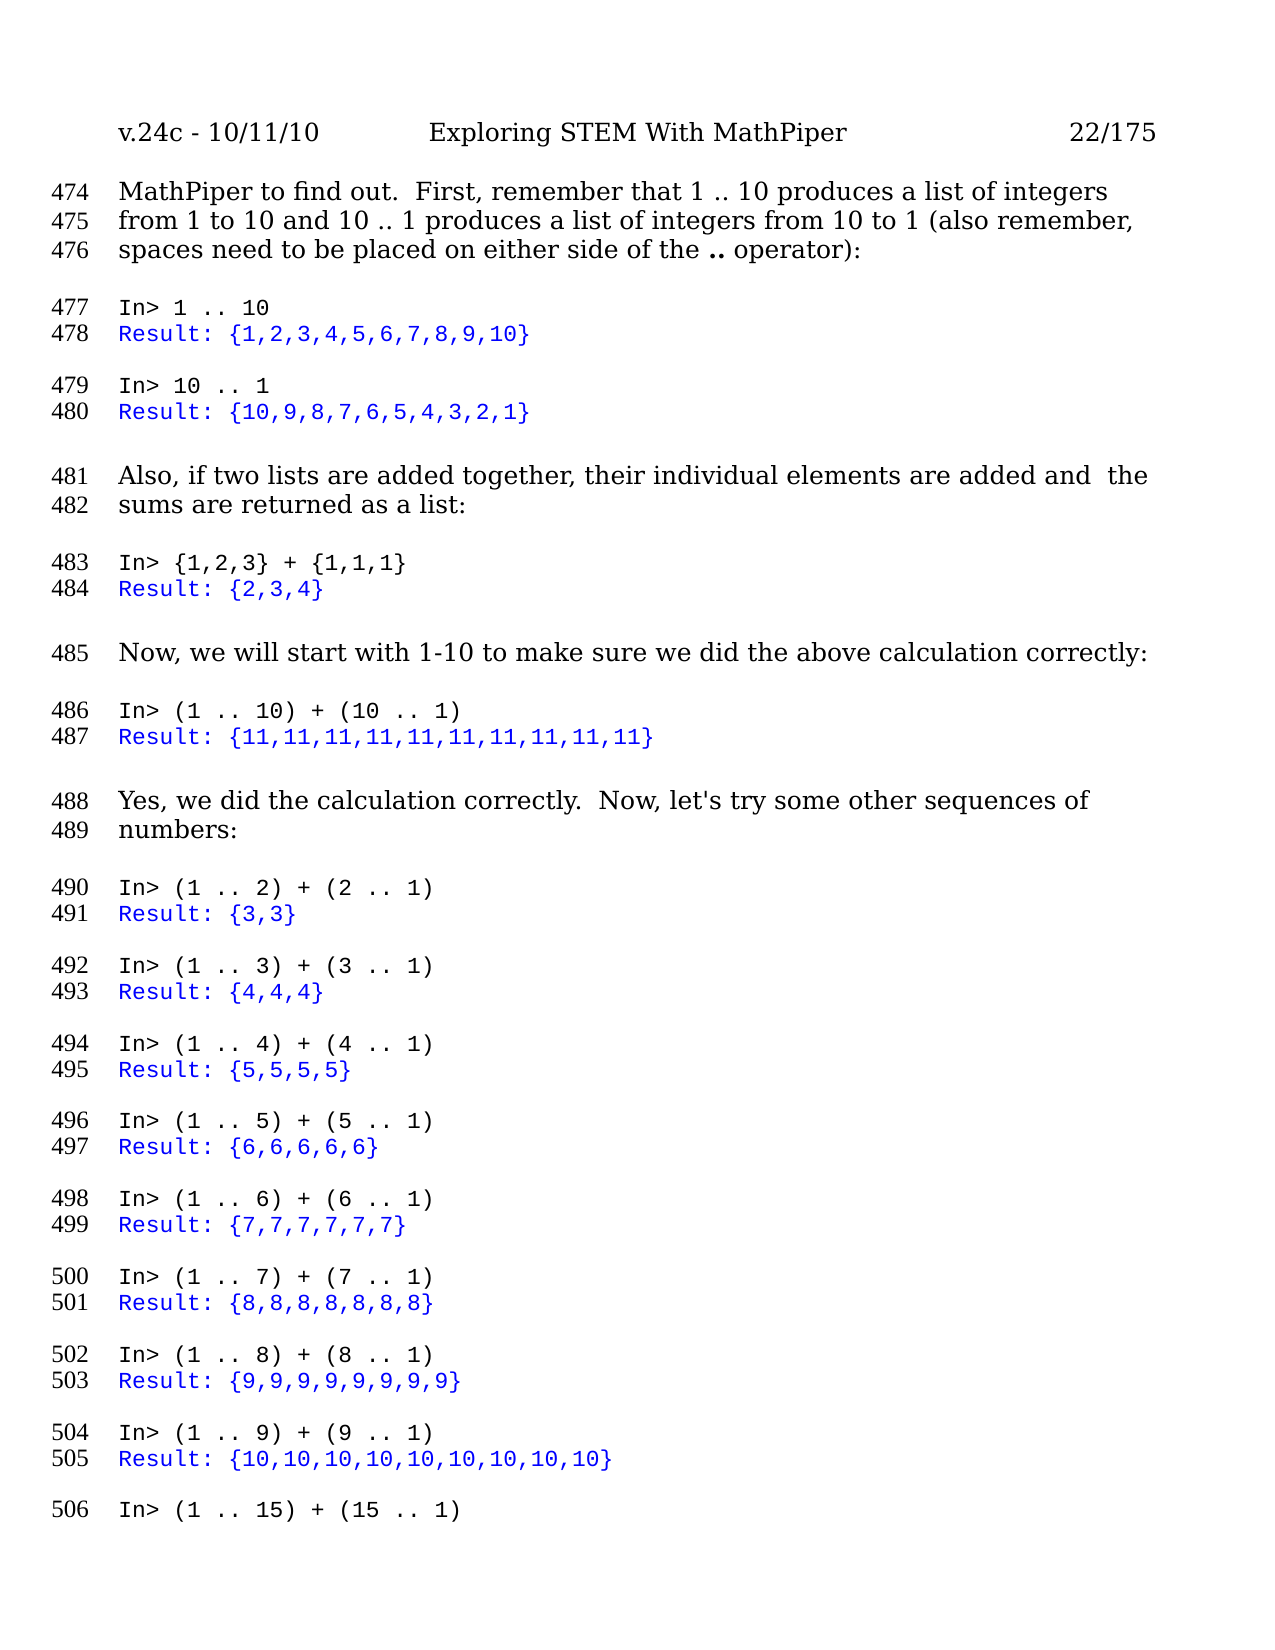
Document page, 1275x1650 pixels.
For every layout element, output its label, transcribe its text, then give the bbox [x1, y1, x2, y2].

text In> (1 .. 8) + (8 .. 1) [118, 1343, 1157, 1369]
text Also, if two lists are added together, their individual elements are added and the sums are returned as a list: [118, 461, 1157, 519]
text Result: {10,10,10,10,10,10,10,10,10} [118, 1447, 1157, 1473]
text In> (1 .. 4) + (4 .. 1) [118, 1032, 1157, 1058]
text MathPiper to find out. First, remember that 1 .. 10 produces a list of integers from 1 to 10 and 10 .. 1 produces a list of integers from 10 to 1 (also remember, spaces need to be placed on either side of the .. operator): [118, 177, 1157, 264]
text Result: {10,9,8,7,6,5,4,3,2,1} [118, 400, 1157, 426]
text Result: {9,9,9,9,9,9,9,9} [118, 1369, 1157, 1395]
text Result: {1,2,3,4,5,6,7,8,9,10} [118, 322, 1157, 348]
text Result: {5,5,5,5} [118, 1058, 1157, 1084]
text In> (1 .. 9) + (9 .. 1) [118, 1421, 1157, 1447]
text In> 1 .. 10 [118, 296, 1157, 322]
text In> (1 .. 15) + (15 .. 1) [118, 1499, 1157, 1525]
text Result: {4,4,4} [118, 980, 1157, 1006]
text In> (1 .. 7) + (7 .. 1) [118, 1265, 1157, 1291]
text Now, we will start with 1-10 to make sure we did the above calculation correctly: [118, 638, 1157, 667]
text In> (1 .. 3) + (3 .. 1) [118, 954, 1157, 980]
text Result: {6,6,6,6,6} [118, 1136, 1157, 1162]
text Result: {3,3} [118, 902, 1157, 928]
text Yes, we did the calculation correctly. Now, let's try some other sequences of numbers: [118, 786, 1157, 844]
text In> {1,2,3} + {1,1,1} [118, 551, 1157, 577]
text Result: {8,8,8,8,8,8,8} [118, 1291, 1157, 1317]
text Result: {11,11,11,11,11,11,11,11,11,11} [118, 725, 1157, 751]
text In> (1 .. 2) + (2 .. 1) [118, 876, 1157, 902]
text In> (1 .. 6) + (6 .. 1) [118, 1188, 1157, 1213]
text In> (1 .. 5) + (5 .. 1) [118, 1110, 1157, 1136]
text Result: {7,7,7,7,7,7} [118, 1213, 1157, 1239]
text In> (1 .. 10) + (10 .. 1) [118, 699, 1157, 725]
text In> 10 .. 1 [118, 374, 1157, 400]
text Result: {2,3,4} [118, 577, 1157, 603]
